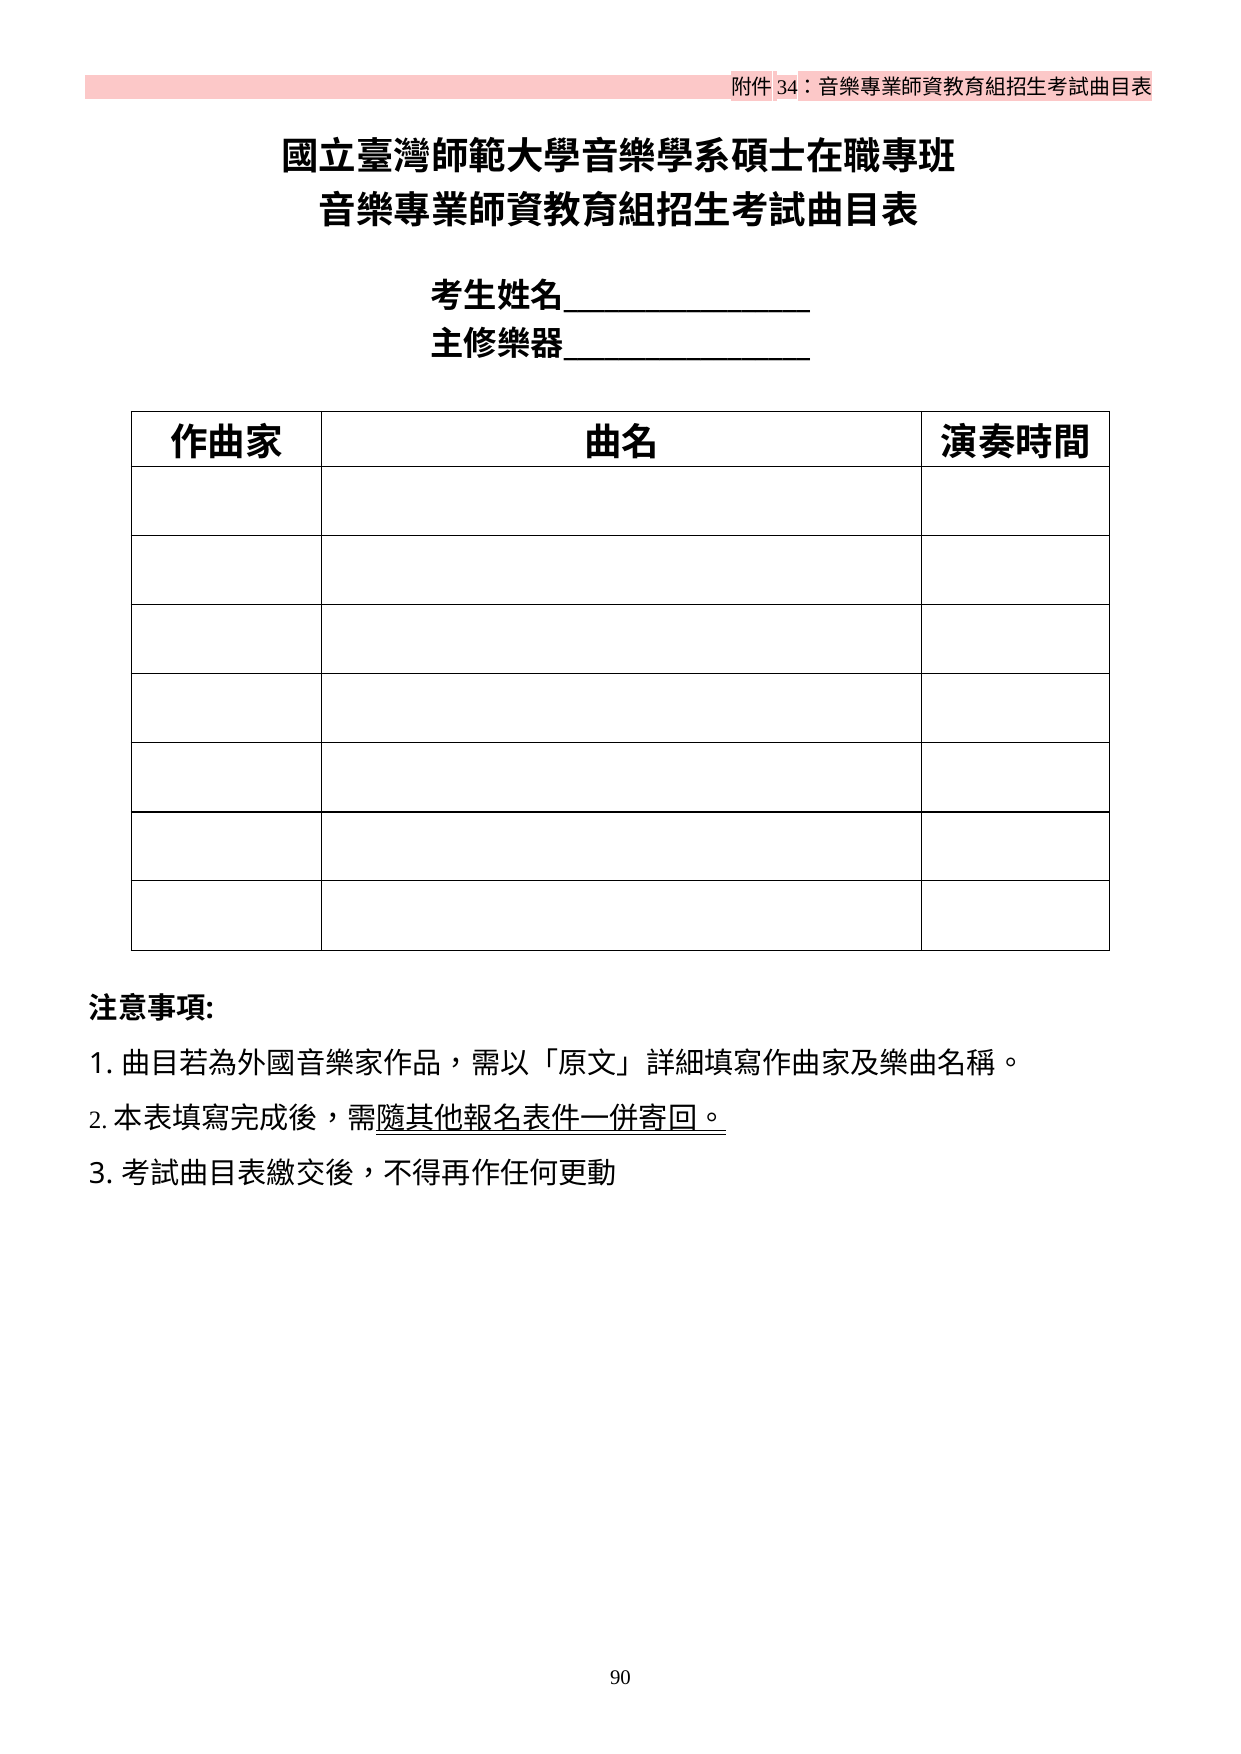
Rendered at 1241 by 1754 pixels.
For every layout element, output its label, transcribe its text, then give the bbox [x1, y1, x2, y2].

table_cell [322, 674, 921, 742]
table_cell [132, 881, 321, 949]
table_cell [922, 881, 1109, 949]
list 考試曲目表繳交後，不得再作任何更動 [89, 1149, 1152, 1192]
table_cell [132, 605, 321, 673]
table_cell [132, 536, 321, 604]
table_header 演奏時間 [922, 412, 1109, 466]
text 注意事項: [89, 984, 1152, 1027]
text 國立臺灣師範大學音樂學系碩士在職專班 [70, 126, 1168, 180]
table_cell [922, 743, 1109, 811]
table_cell [322, 743, 921, 811]
list 本表填寫完成後，需隨其他報名表件一併寄回。 [89, 1094, 1152, 1137]
table_cell [132, 743, 321, 811]
table_cell [922, 536, 1109, 604]
table_cell [322, 605, 921, 673]
table_cell [922, 674, 1109, 742]
table_cell [132, 674, 321, 742]
table_cell [132, 813, 321, 880]
text 考生姓名__________________ [89, 268, 1152, 317]
table_cell [922, 813, 1109, 880]
table_cell [922, 605, 1109, 673]
table_cell [322, 813, 921, 880]
table_cell [322, 536, 921, 604]
table_cell [132, 467, 321, 535]
table_header 作曲家 [132, 412, 321, 466]
text 音樂專業師資教育組招生考試曲目表 [70, 180, 1168, 234]
list 曲目若為外國音樂家作品，需以「原文」詳細填寫作曲家及樂曲名稱。 [89, 1039, 1152, 1082]
table_cell [322, 467, 921, 535]
table_cell [322, 881, 921, 949]
table_header 曲名 [322, 412, 921, 466]
text 主修樂器__________________ [89, 317, 1152, 365]
table_cell [922, 467, 1109, 535]
